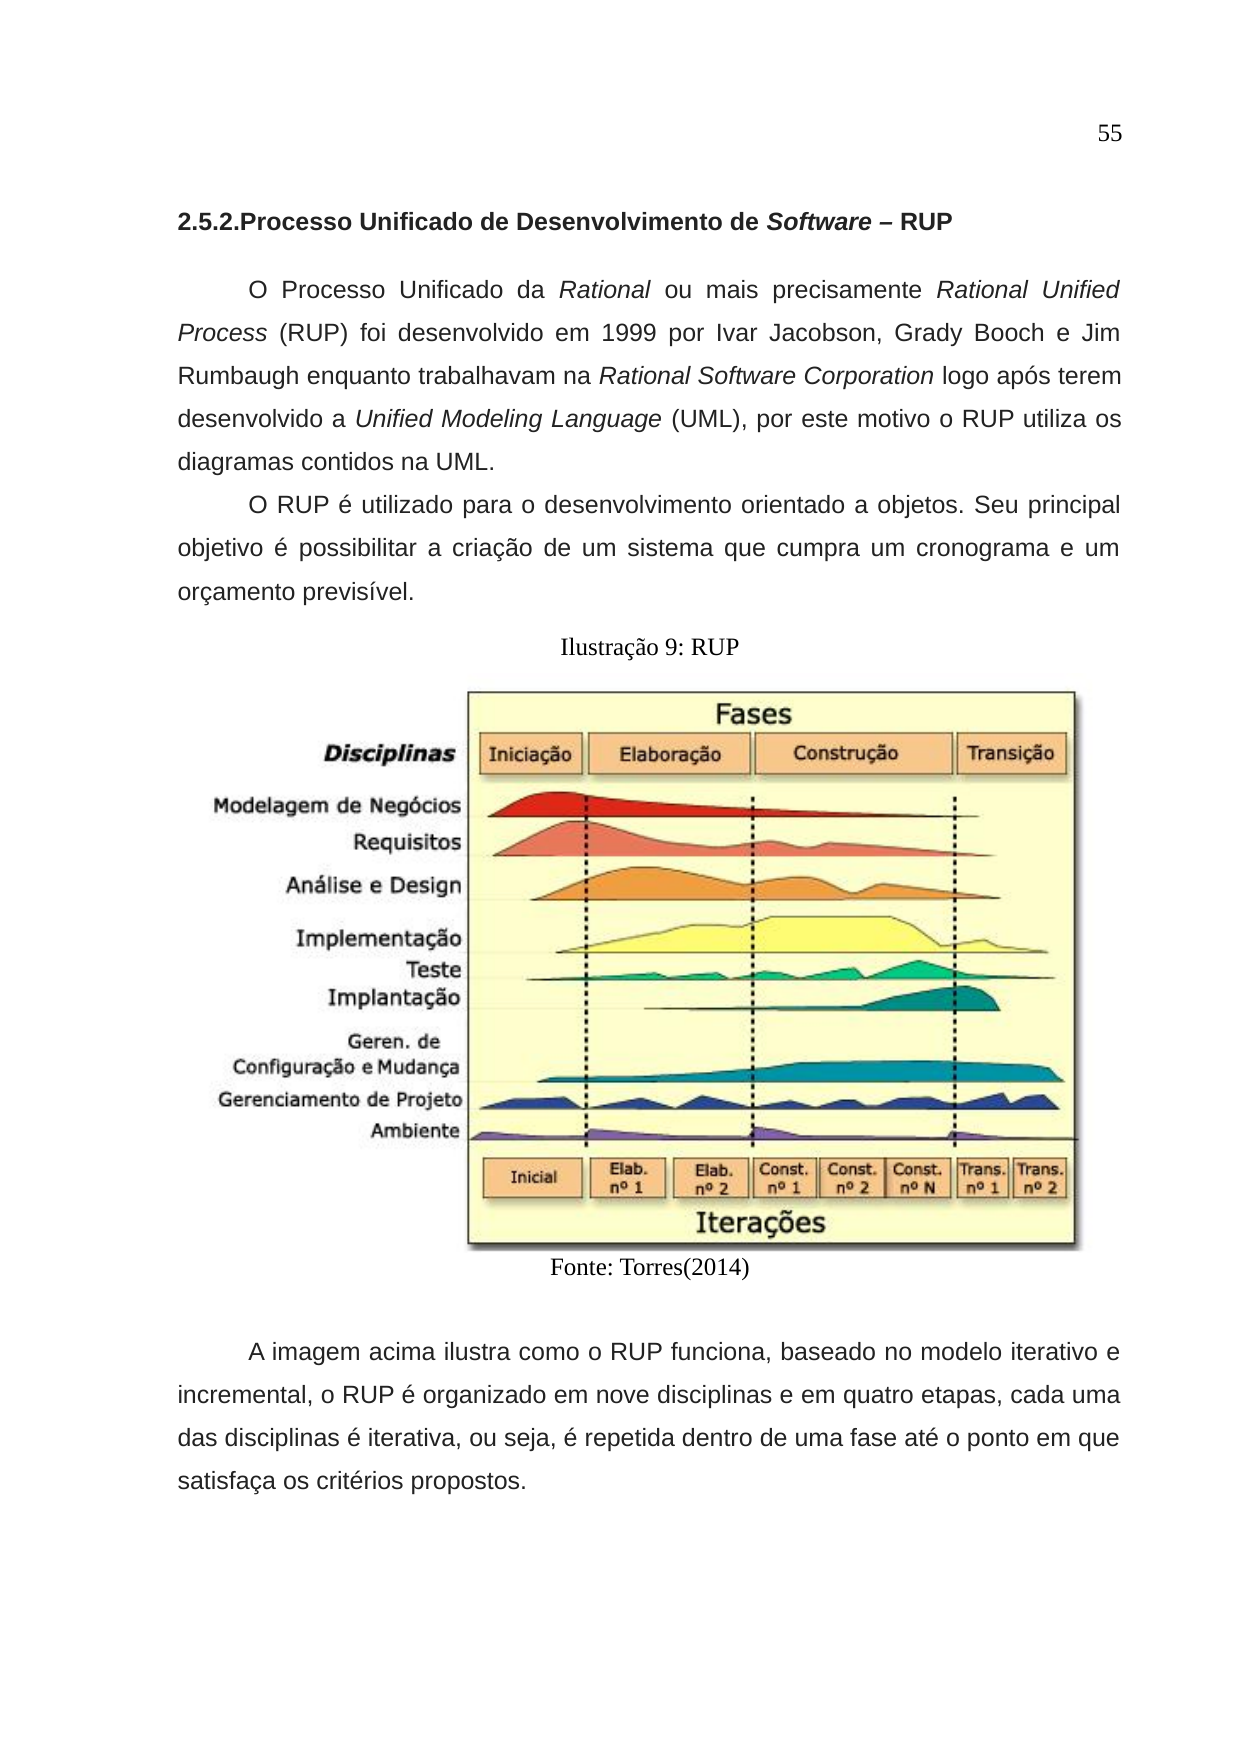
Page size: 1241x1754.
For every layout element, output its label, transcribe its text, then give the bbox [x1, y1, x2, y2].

text Ilustração 9: RUP [177, 632, 1122, 661]
text Fonte: Torres(2014) [177, 1253, 1122, 1281]
subtitle 2.5.2.Processo Unificado de Desenvolvimento de Software – RUP [177, 207, 1122, 235]
text A imagem acima ilustra como o RUP funciona, baseado no modelo iterativo e incremental, o RUP é organizado em nove disciplinas e em quatro etapas, cada uma das disciplinas é iterativa, ou seja, é repetida dentro de uma fase até o ponto em que satisfaça os critérios propostos. [177, 1337, 1122, 1495]
text O RUP é utilizado para o desenvolvimento orientado a objetos. Seu principal objetivo é possibilitar a criação de um sistema que cumpra um cronograma e um orçamento previsível. [177, 490, 1122, 605]
text O Processo Unificado da Rational ou mais precisamente Rational Unified Process (RUP) foi desenvolvido em 1999 por Ivar Jacobson, Grady Booch e Jim Rumbaugh enquanto trabalhavam na Rational Software Corporation logo após terem desenvolvido a Unified Modeling Language (UML), por este motivo o RUP utiliza os diagramas contidos na UML. [177, 274, 1122, 476]
picture [196, 673, 1103, 1253]
